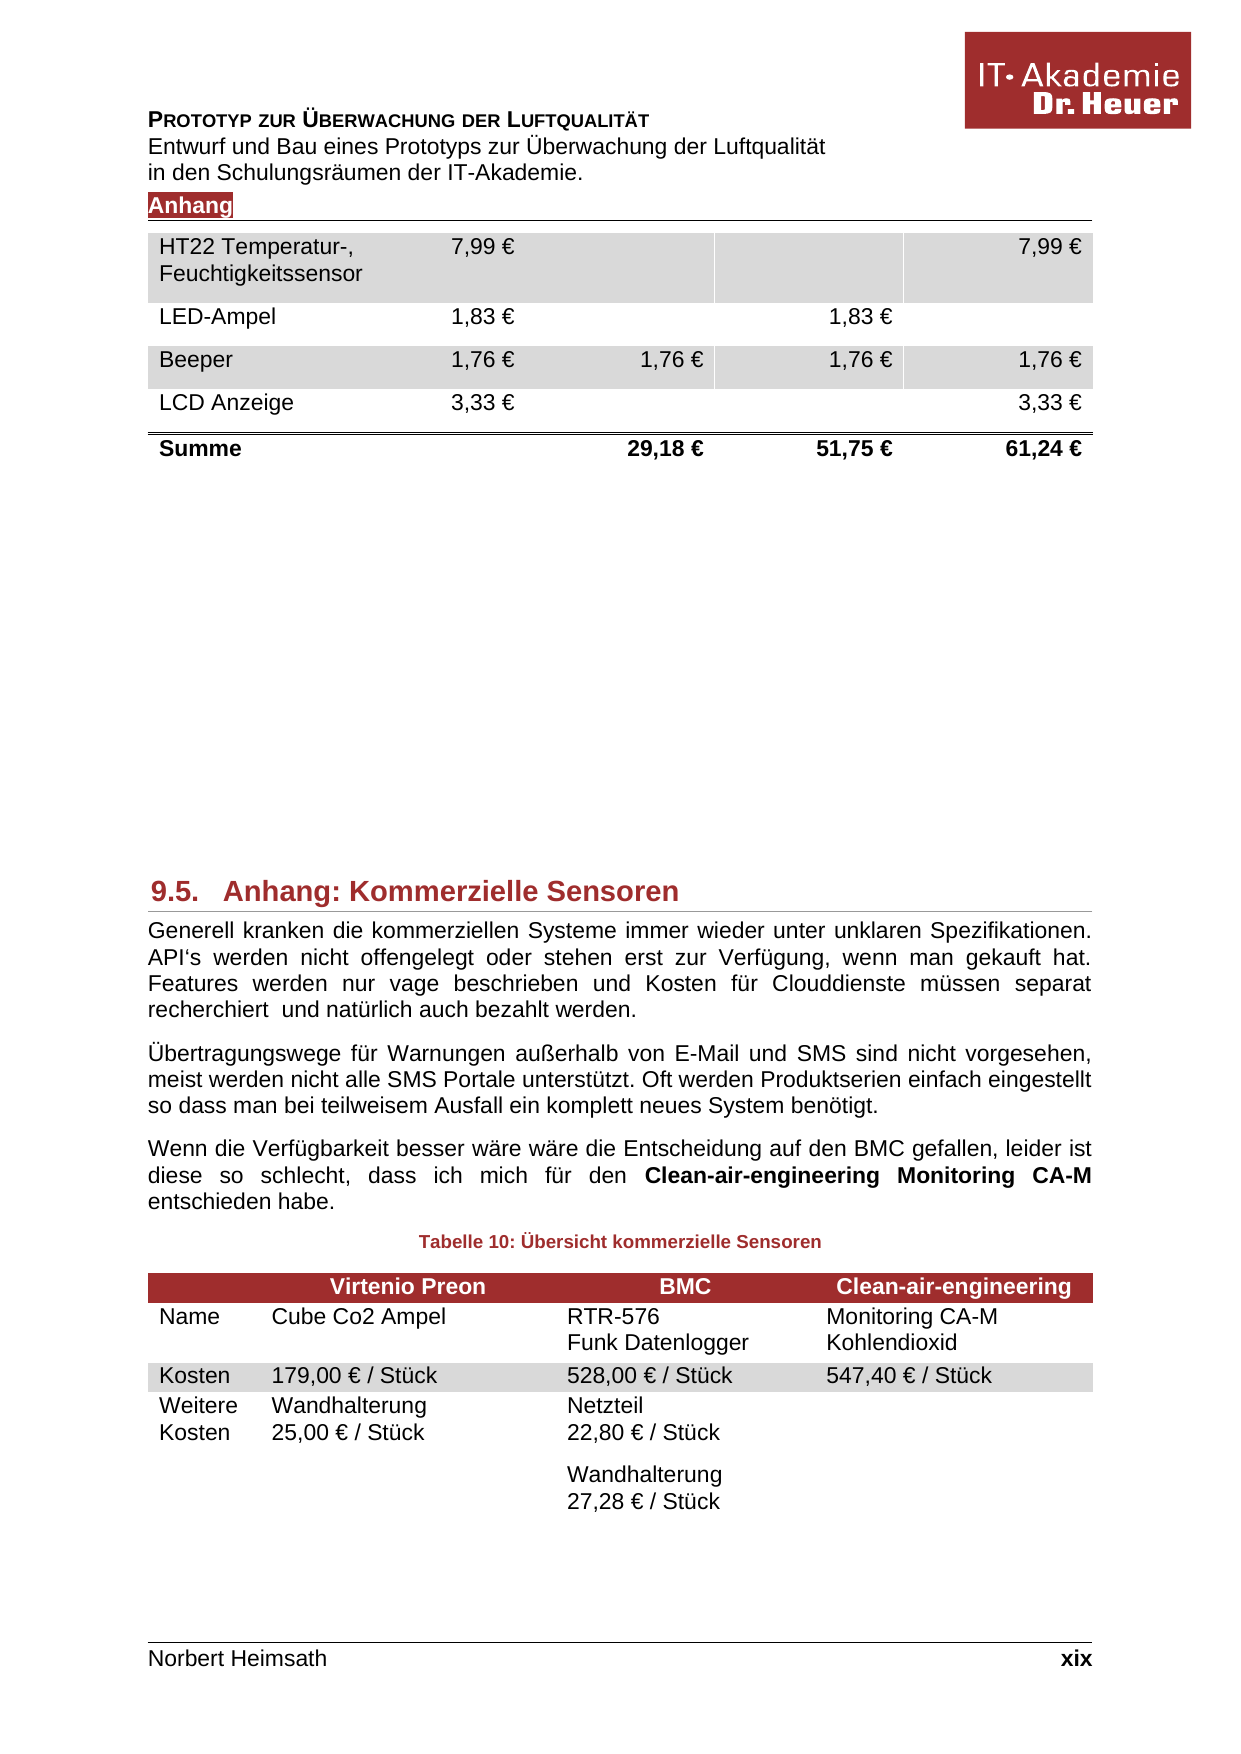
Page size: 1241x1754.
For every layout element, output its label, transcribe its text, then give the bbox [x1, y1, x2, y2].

table_cell Summe [148, 435, 413, 478]
table_cell 7,99 € [904, 233, 1093, 303]
table_cell 1,83 € [413, 303, 526, 346]
table_cell 528,00 € / Stück [556, 1363, 815, 1392]
subtitle Anhang: Kommerzielle Sensoren [148, 871, 1092, 911]
table_cell Beeper [148, 346, 413, 389]
text Übertragungswege für Warnungen außerhalb von E-Mail und SMS sind nicht vorgesehen, meist werden nicht alle SMS Portale unterstützt. Oft werden Produktserien einfach eingestellt so dass man bei teilweisem Ausfall ein komplett neues System benötigt. [148, 1039, 1092, 1118]
table_header Clean-air-engineering [815, 1273, 1093, 1303]
table_cell LED-Ampel [148, 303, 413, 346]
text Tabelle 10: Übersicht kommerzielle Sensoren [148, 1231, 1092, 1252]
table_cell [715, 233, 903, 303]
table_cell Weitere Kosten [148, 1392, 260, 1522]
table_cell 1,76 € [904, 346, 1093, 389]
text Generell kranken die kommerziellen Systeme immer wieder unter unklaren Spezifikationen. API‘s werden nicht offengelegt oder stehen erst zur Verfügung, wenn man gekauft hat. Features werden nur vage beschrieben und Kosten für Clouddienste müssen separat recherchiert und natürlich auch bezahlt werden. [148, 917, 1092, 1023]
table_cell 61,24 € [904, 435, 1093, 478]
table_cell Netzteil 22,80 € / Stück Wandhalterung 27,28 € / Stück [556, 1392, 815, 1522]
table_cell Name [148, 1303, 260, 1362]
text Wenn die Verfügbarkeit besser wäre wäre die Entscheidung auf den BMC gefallen, leider ist diese so schlecht, dass ich mich für den Clean-air-engineering Monitoring CA-M entschieden habe. [148, 1135, 1092, 1214]
table_cell Cube Co2 Ampel [260, 1303, 556, 1362]
table_cell [526, 233, 714, 303]
table_cell LCD Anzeige [148, 389, 413, 432]
table_cell Wandhalterung 25,00 € / Stück [260, 1392, 556, 1522]
table_header Virtenio Preon [260, 1273, 556, 1303]
table_cell 3,33 € [413, 389, 526, 432]
table_cell [413, 435, 526, 478]
table_cell Monitoring CA-M Kohlendioxid [815, 1303, 1093, 1362]
table_cell 179,00 € / Stück [260, 1363, 556, 1392]
table_cell [526, 389, 714, 432]
table_cell 3,33 € [904, 389, 1093, 432]
table_cell 547,40 € / Stück [815, 1363, 1093, 1392]
table_cell [815, 1392, 1093, 1522]
table_header BMC [556, 1273, 815, 1303]
table_cell 7,99 € [413, 233, 526, 303]
table_cell 1,76 € [413, 346, 526, 389]
table_cell 29,18 € [526, 435, 714, 478]
table_cell [526, 303, 714, 346]
table_cell [904, 303, 1093, 346]
table_cell Kosten [148, 1363, 260, 1392]
table_cell RTR-576 Funk Datenlogger [556, 1303, 815, 1362]
table_cell 1,76 € [715, 346, 903, 389]
table_cell 51,75 € [715, 435, 903, 478]
table_cell 1,83 € [715, 303, 903, 346]
table_cell 1,76 € [526, 346, 714, 389]
table_header [148, 1273, 260, 1303]
table_cell [715, 389, 903, 432]
table_cell HT22 Temperatur-, Feuchtigkeitssensor [148, 233, 413, 303]
